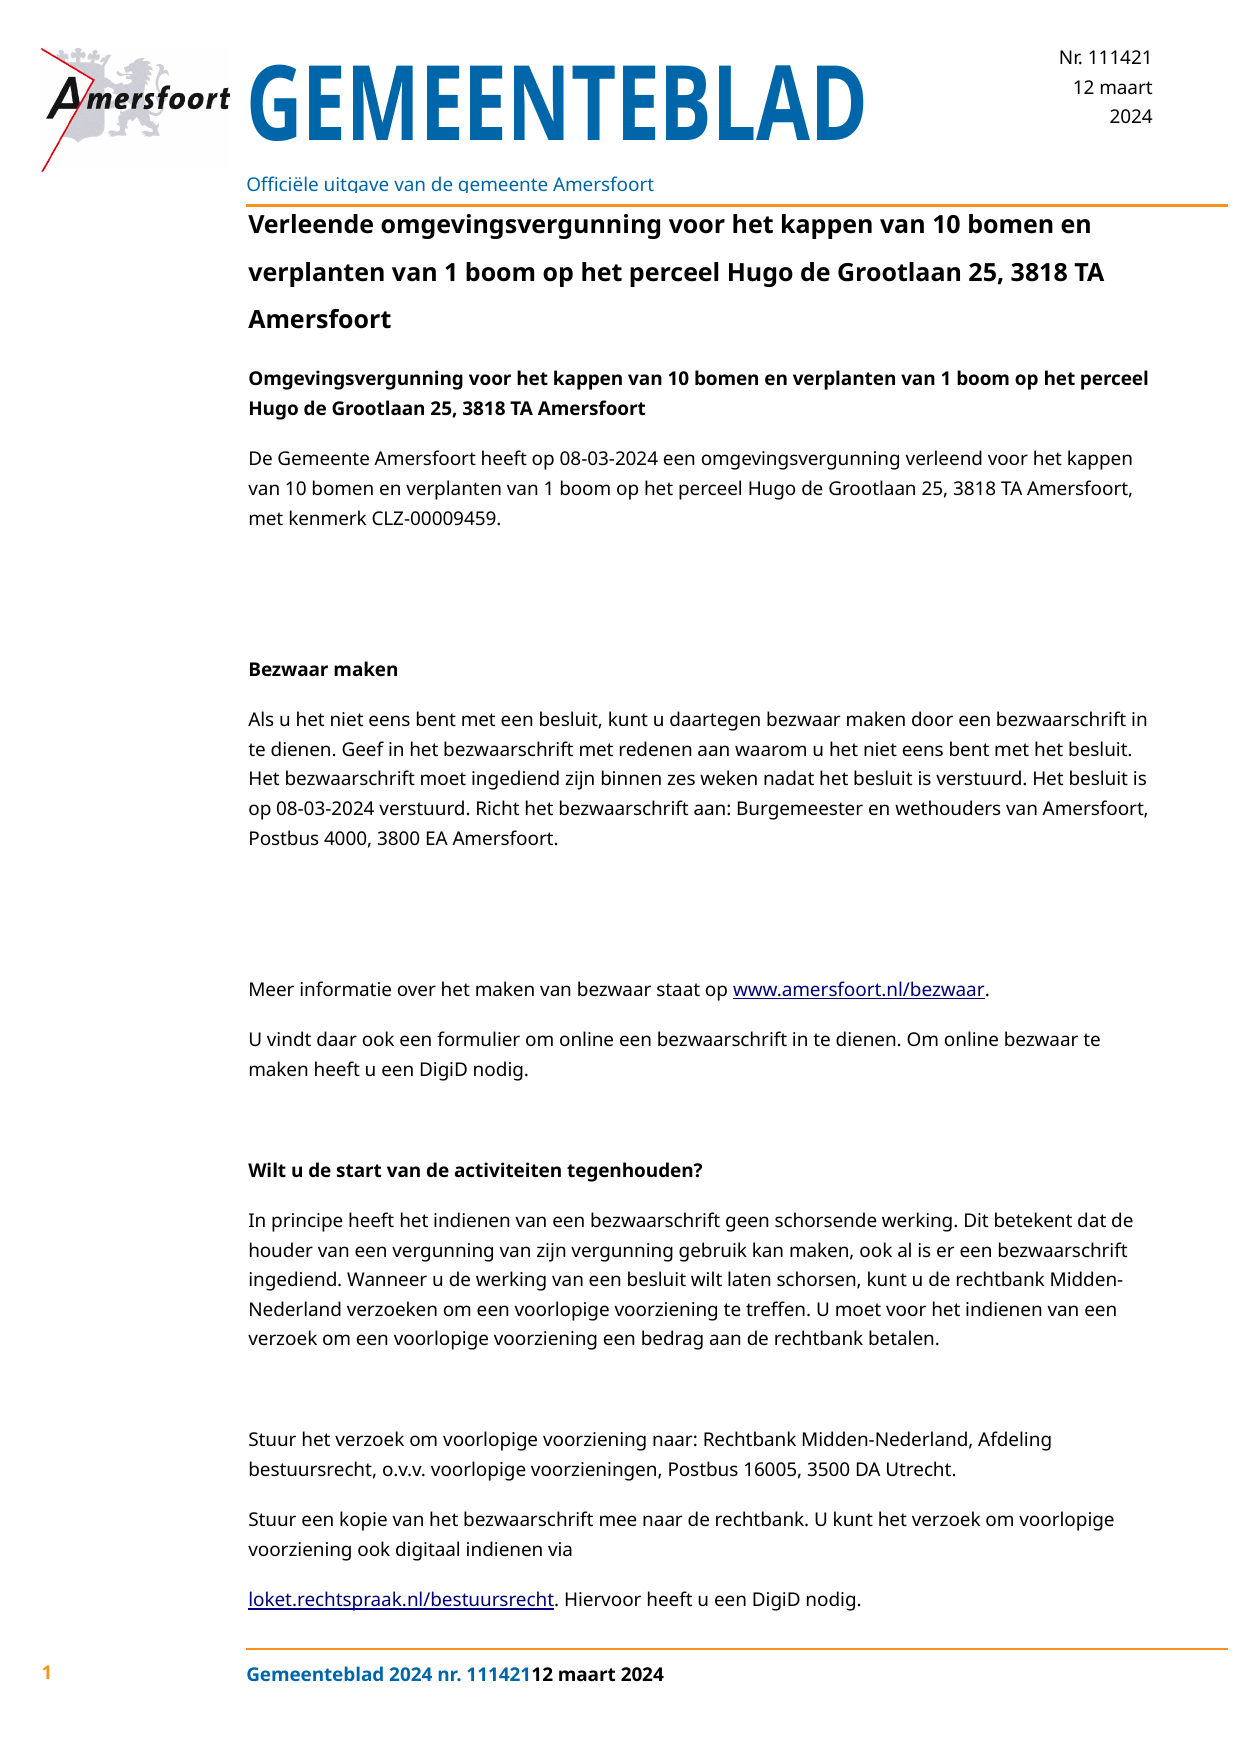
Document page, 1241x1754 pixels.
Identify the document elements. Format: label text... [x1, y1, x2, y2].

text Omgevingsvergunning voor het kappen van 10 bomen en verplanten van 1 boom op het perceel Hugo de Grootlaan 25, 3818 TA Amersfoort [248, 366, 1152, 421]
text Stuur een kopie van het bezwaarschrift mee naar de rechtbank. U kunt het verzoek om voorlopige voorziening ook digitaal indienen via [248, 1506, 1152, 1562]
text In principe heeft het indienen van een bezwaarschrift geen schorsende werking. Dit betekent dat de houder van een vergunning van zijn vergunning gebruik kan maken, ook al is er een bezwaarschrift ingediend. Wanneer u de werking van een besluit wilt laten schorsen, kunt u de rechtbank Midden-Nederland verzoeken om een voorlopige voorziening te treffen. U moet voor het indienen van een verzoek om een voorlopige voorziening een bedrag aan de rechtbank betalen. [248, 1207, 1152, 1351]
text Wilt u de start van de activiteiten tegenhouden? [248, 1157, 1152, 1182]
text Bezwaar maken [248, 656, 1152, 682]
text Meer informatie over het maken van bezwaar staat op www.amersfoort.nl/bezwaar. [248, 976, 1152, 1002]
picture [41, 47, 231, 172]
text loket.rechtspraak.nl/bestuursrecht. Hiervoor heeft u een DigiD nodig. [248, 1586, 1152, 1612]
text U vindt daar ook een formulier om online een bezwaarschrift in te dienen. Om online bezwaar te maken heeft u een DigiD nodig. [248, 1026, 1152, 1082]
text Verleende omgevingsvergunning voor het kappen van 10 bomen en verplanten van 1 boom op het perceel Hugo de Grootlaan 25, 3818 TA Amersfoort [248, 207, 1152, 336]
text De Gemeente Amersfoort heeft op 08-03-2024 een omgevingsvergunning verleend voor het kappen van 10 bomen en verplanten van 1 boom op het perceel Hugo de Grootlaan 25, 3818 TA Amersfoort, met kenmerk CLZ-00009459. [248, 446, 1152, 530]
text Stuur het verzoek om voorlopige voorziening naar: Rechtbank Midden-Nederland, Afdeling bestuursrecht, o.v.v. voorlopige voorzieningen, Postbus 16005, 3500 DA Utrecht. [248, 1426, 1152, 1482]
text Als u het niet eens bent met een besluit, kunt u daartegen bezwaar maken door een bezwaarschrift in te dienen. Geef in het bezwaarschrift met redenen aan waarom u het niet eens bent met het besluit. Het bezwaarschrift moet ingediend zijn binnen zes weken nadat het besluit is verstuurd. Het besluit is op 08-03-2024 verstuurd. Richt het bezwaarschrift aan: Burgemeester en wethouders van Amersfoort, Postbus 4000, 3800 EA Amersfoort. [248, 706, 1152, 850]
